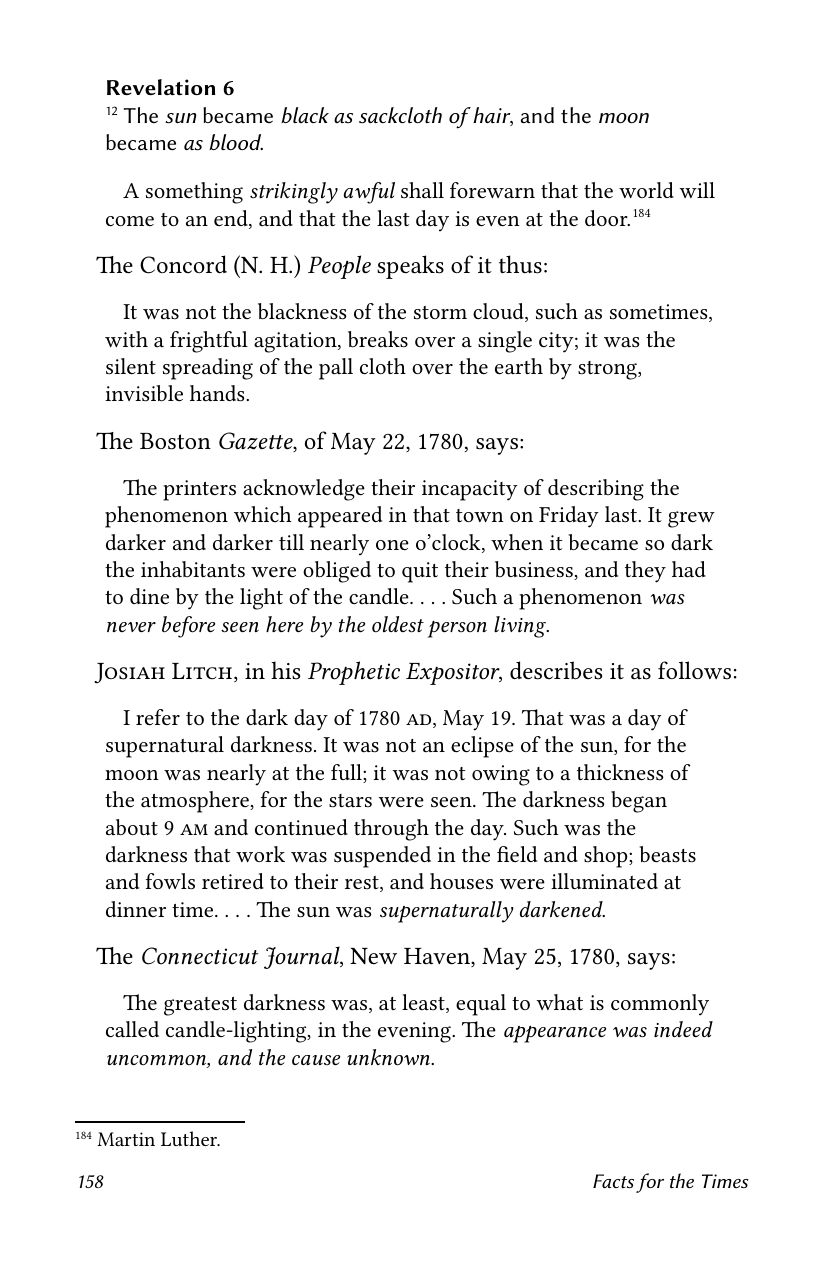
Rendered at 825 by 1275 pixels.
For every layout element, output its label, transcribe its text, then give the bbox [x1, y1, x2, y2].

text The printers acknowledge their incapacity of describing the phenomenon which appeared in that town on Friday last. It grew darker and darker till nearly one o’clock, when it became so dark the inhabitants were obliged to quit their business, and they had to dine by the light of the candle. . . . Such a phenomenon was never before seen here by the oldest person living. [105, 474, 720, 638]
text Josiah Litch, in his Prophetic Expositor, describes it as follows: [75, 657, 750, 686]
text Martin Luther. [75, 1128, 750, 1152]
text The Connecticut Journal, New Haven, May 25, 1780, says: [75, 942, 750, 971]
text The Boston Gazette, of May 22, 1780, says: [75, 427, 750, 455]
text The Concord (N. H.) People speaks of it thus: [75, 251, 750, 280]
text Revelation 6 [105, 75, 750, 101]
text 12 The sun became black as sackcloth of hair, and the moon became as blood. [105, 103, 720, 156]
text It was not the blackness of the storm cloud, such as sometimes, with a frightful agitation, breaks over a single city; it was the silent spreading of the pall cloth over the earth by strong, invisible hands. [105, 299, 720, 407]
text A something strikingly awful shall forewarn that the world will come to an end, and that the last day is even at the door. [105, 178, 720, 232]
text The greatest darkness was, at least, equal to what is commonly called candle-lighting, in the evening. The appearance was indeed uncommon, and the cause unknown. [105, 990, 720, 1071]
text I refer to the dark day of 1780 AD, May 19. That was a day of supernatural darkness. It was not an eclipse of the sun, for the moon was nearly at the full; it was not owing to a thickness of the atmosphere, for the stars were seen. The darkness began about 9 AM and continued through the day. Such was the darkness that work was suspended in the field and shop; beasts and fowls retired to their rest, and houses were illuminated at dinner time. . . . The sun was supernaturally darkened. [105, 705, 720, 923]
